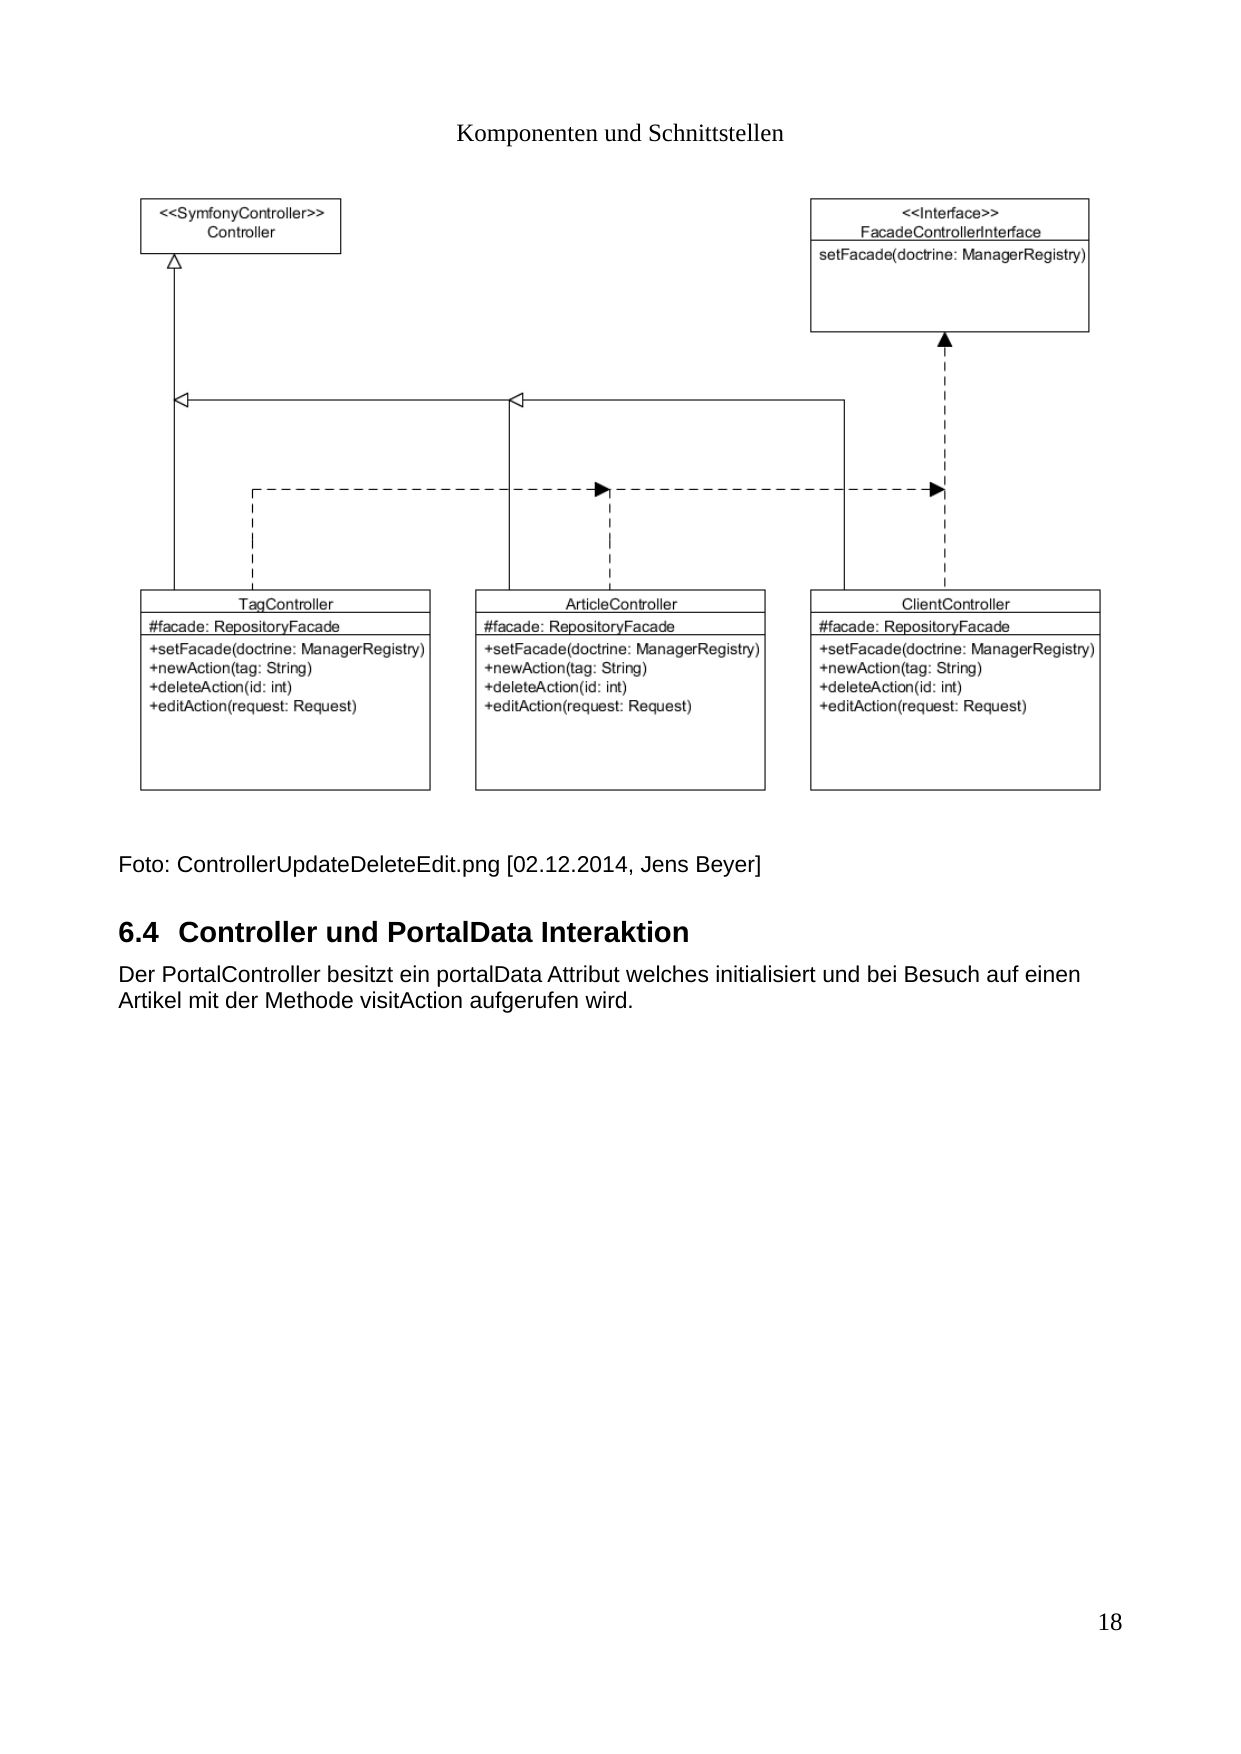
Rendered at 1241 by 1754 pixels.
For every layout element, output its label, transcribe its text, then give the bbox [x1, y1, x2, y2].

picture [118, 176, 1123, 813]
text Foto: ControllerUpdateDeleteEdit.png [02.12.2014, Jens Beyer] [118, 851, 1122, 877]
subtitle Controller und PortalData Interaktion [118, 915, 1122, 948]
text Der PortalController besitzt ein portalData Attribut welches initialisiert und bei Besuch auf einen Artikel mit der Methode visitAction aufgerufen wird. [118, 961, 1122, 1014]
